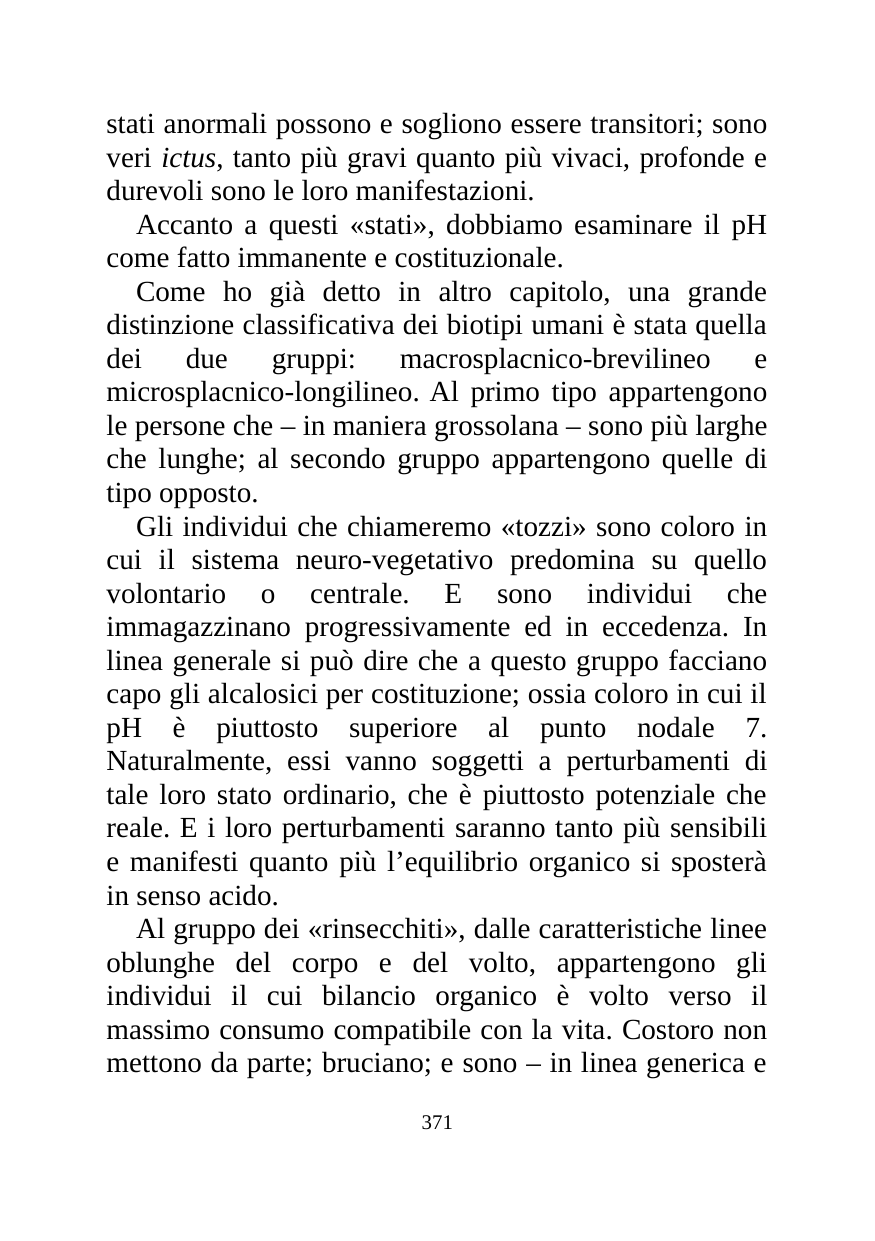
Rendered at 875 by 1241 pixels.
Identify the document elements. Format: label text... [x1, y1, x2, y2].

text Come ho già detto in altro capitolo, una grande distinzione classificativa dei biotipi umani è stata quella dei due gruppi: macrosplacnico-brevilineo e microsplacnico-longilineo. Al primo tipo appartengono le persone che – in maniera grossolana – sono più larghe che lunghe; al secondo gruppo appartengono quelle di tipo opposto. [106, 274, 768, 509]
text Al gruppo dei «rinsecchiti», dalle caratteristiche linee oblunghe del corpo e del volto, appartengono gli individui il cui bilancio organico è volto verso il massimo consumo compatibile con la vita. Costoro non mettono da parte; bruciano; e sono – in linea generica e [106, 911, 768, 1079]
text Accanto a questi «stati», dobbiamo esaminare il pH come fatto immanente e costituzionale. [106, 207, 768, 274]
text Gli individui che chiameremo «tozzi» sono coloro in cui il sistema neuro-vegetativo predomina su quello volontario o centrale. E sono individui che immagazzinano progressivamente ed in eccedenza. In linea generale si può dire che a questo gruppo facciano capo gli alcalosici per costituzione; ossia coloro in cui il pH è piuttosto superiore al punto nodale 7. Naturalmente, essi vanno soggetti a perturbamenti di tale loro stato ordinario, che è piuttosto potenziale che reale. E i loro perturbamenti saranno tanto più sensibili e manifesti quanto più l’equilibrio organico si sposterà in senso acido. [106, 509, 768, 911]
text stati anormali possono e sogliono essere transitori; sono veri ictus, tanto più gravi quanto più vivaci, profonde e durevoli sono le loro manifestazioni. [106, 106, 768, 207]
